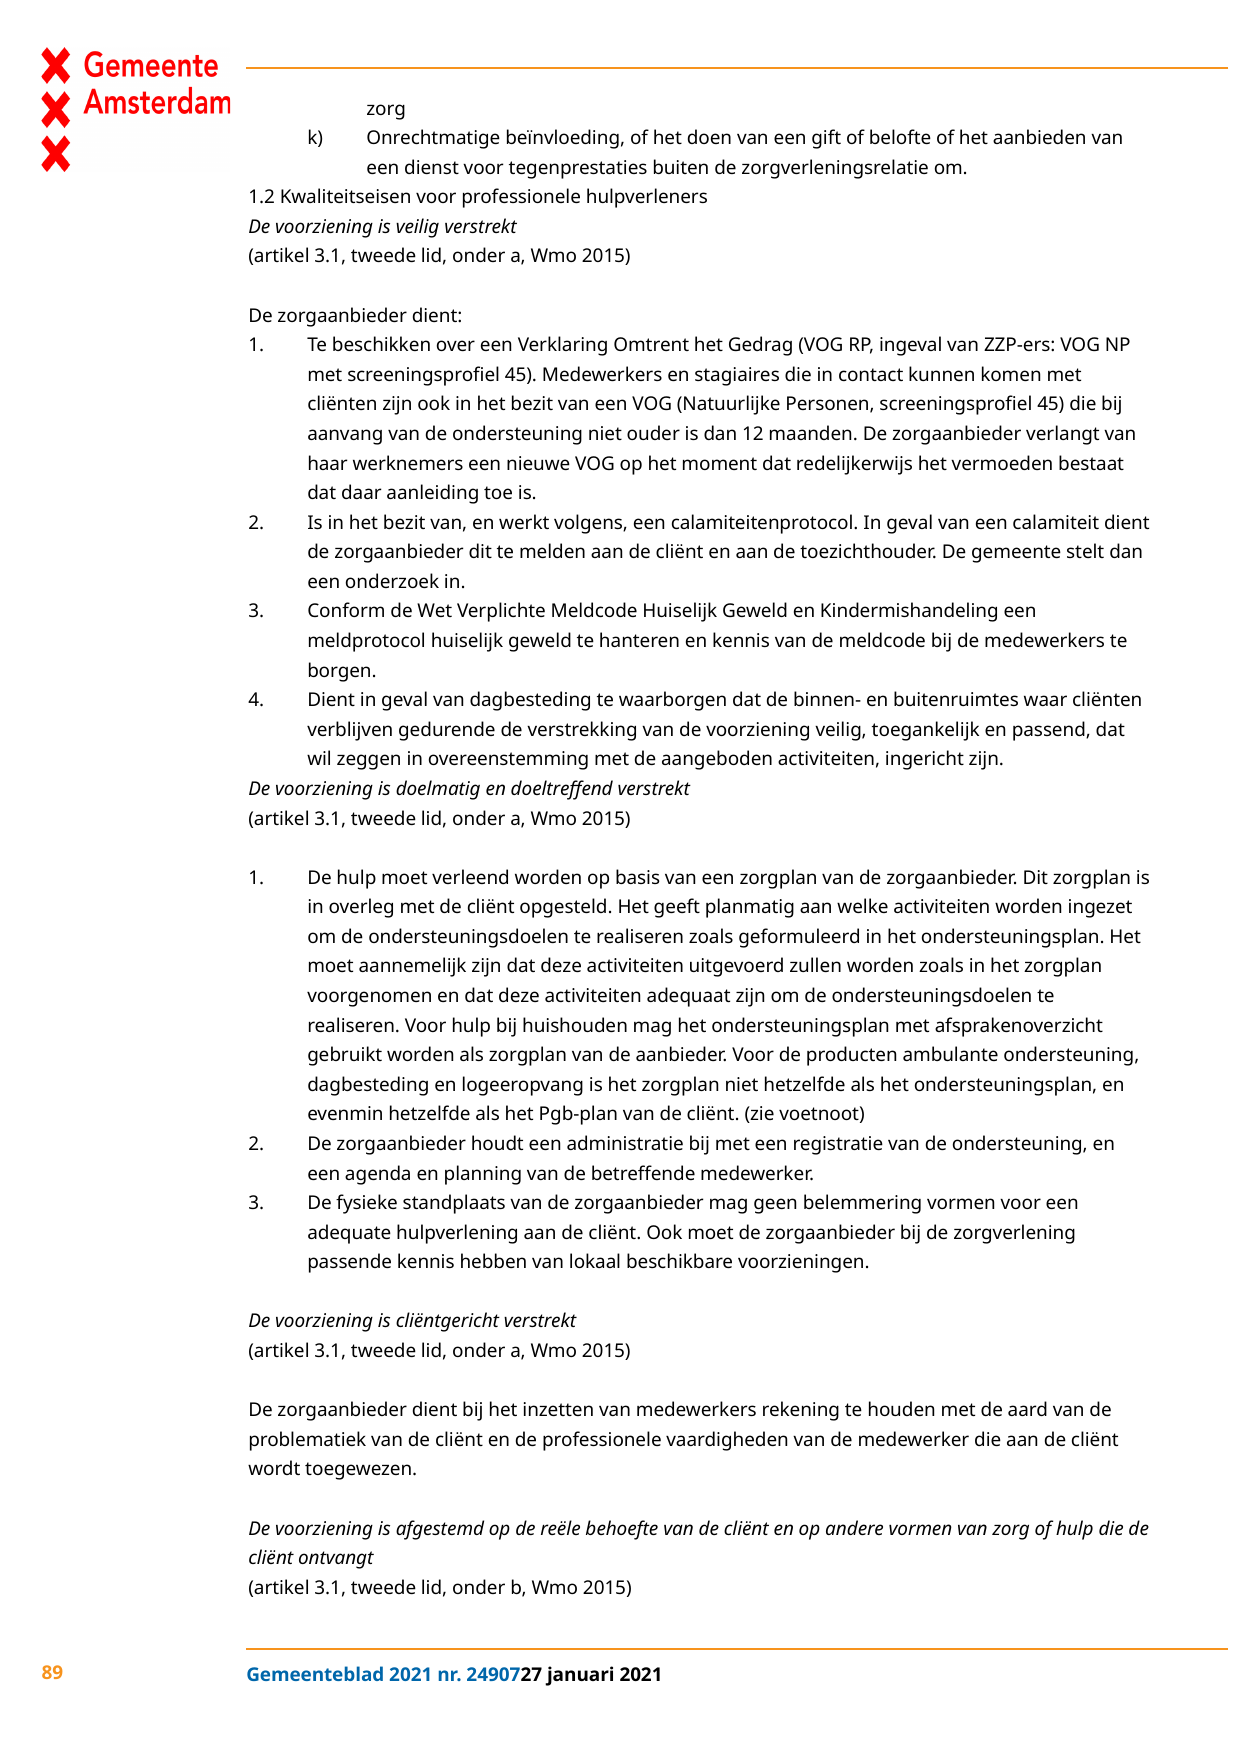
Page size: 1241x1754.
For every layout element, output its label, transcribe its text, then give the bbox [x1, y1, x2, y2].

text De voorziening is doelmatig en doeltreffend verstrekt [248, 775, 1152, 801]
list De zorgaanbieder houdt een administratie bij met een registratie van de ondersteuning, en een agenda en planning van de betreffende medewerker. [248, 1130, 1152, 1186]
text 1.2 Kwaliteitseisen voor professionele hulpverleners [248, 183, 1152, 209]
text De zorgaanbieder dient: [248, 302, 1152, 328]
text De voorziening is afgestemd op de reële behoefte van de cliënt en op andere vormen van zorg of hulp die de cliënt ontvangt [248, 1515, 1152, 1570]
list Dient in geval van dagbesteding te waarborgen dat de binnen- en buitenruimtes waar cliënten verblijven gedurende de verstrekking van de voorziening veilig, toegankelijk en passend, dat wil zeggen in overeenstemming met de aangeboden activiteiten, ingericht zijn. [248, 686, 1152, 771]
list De hulp moet verleend worden op basis van een zorgplan van de zorgaanbieder. Dit zorgplan is in overleg met de cliënt opgesteld. Het geeft planmatig aan welke activiteiten worden ingezet om de ondersteuningsdoelen te realiseren zoals geformuleerd in het ondersteuningsplan. Het moet aannemelijk zijn dat deze activiteiten uitgevoerd zullen worden zoals in het zorgplan voorgenomen en dat deze activiteiten adequaat zijn om de ondersteuningsdoelen te realiseren. Voor hulp bij huishouden mag het ondersteuningsplan met afsprakenoverzicht gebruikt worden als zorgplan van de aanbieder. Voor de producten ambulante ondersteuning, dagbesteding en logeeropvang is het zorgplan niet hetzelfde als het ondersteuningsplan, en evenmin hetzelfde als het Pgb-plan van de cliënt. (zie voetnoot) [248, 864, 1152, 1126]
list Te beschikken over een Verklaring Omtrent het Gedrag (VOG RP, ingeval van ZZP-ers: VOG NP met screeningsprofiel 45). Medewerkers en stagiaires die in contact kunnen komen met cliënten zijn ook in het bezit van een VOG (Natuurlijke Personen, screeningsprofiel 45) die bij aanvang van de ondersteuning niet ouder is dan 12 maanden. De zorgaanbieder verlangt van haar werknemers een nieuwe VOG op het moment dat redelijkerwijs het vermoeden bestaat dat daar aanleiding toe is. [248, 331, 1152, 505]
list De fysieke standplaats van de zorgaanbieder mag geen belemmering vormen voor een adequate hulpverlening aan de cliënt. Ook moet de zorgaanbieder bij de zorgverlening passende kennis hebben van lokaal beschikbare voorzieningen. [248, 1189, 1152, 1274]
list zorg [307, 95, 1152, 121]
text (artikel 3.1, tweede lid, onder a, Wmo 2015) [248, 1337, 1152, 1363]
text De voorziening is veilig verstrekt [248, 213, 1152, 239]
text De zorgaanbieder dient bij het inzetten van medewerkers rekening te houden met de aard van de problematiek van de cliënt en de professionele vaardigheden van de medewerker die aan de cliënt wordt toegewezen. [248, 1396, 1152, 1481]
text (artikel 3.1, tweede lid, onder a, Wmo 2015) [248, 805, 1152, 831]
picture [41, 47, 231, 172]
list Onrechtmatige beïnvloeding, of het doen van een gift of belofte of het aanbieden van een dienst voor tegenprestaties buiten de zorgverleningsrelatie om. [307, 124, 1152, 180]
text (artikel 3.1, tweede lid, onder a, Wmo 2015) [248, 243, 1152, 268]
list Is in het bezit van, en werkt volgens, een calamiteitenprotocol. In geval van een calamiteit dient de zorgaanbieder dit te melden aan de cliënt en aan de toezichthouder. De gemeente stelt dan een onderzoek in. [248, 509, 1152, 594]
text (artikel 3.1, tweede lid, onder b, Wmo 2015) [248, 1574, 1152, 1600]
list Conform de Wet Verplichte Meldcode Huiselijk Geweld en Kindermishandeling een meldprotocol huiselijk geweld te hanteren en kennis van de meldcode bij de medewerkers te borgen. [248, 598, 1152, 683]
text De voorziening is cliëntgericht verstrekt [248, 1308, 1152, 1333]
